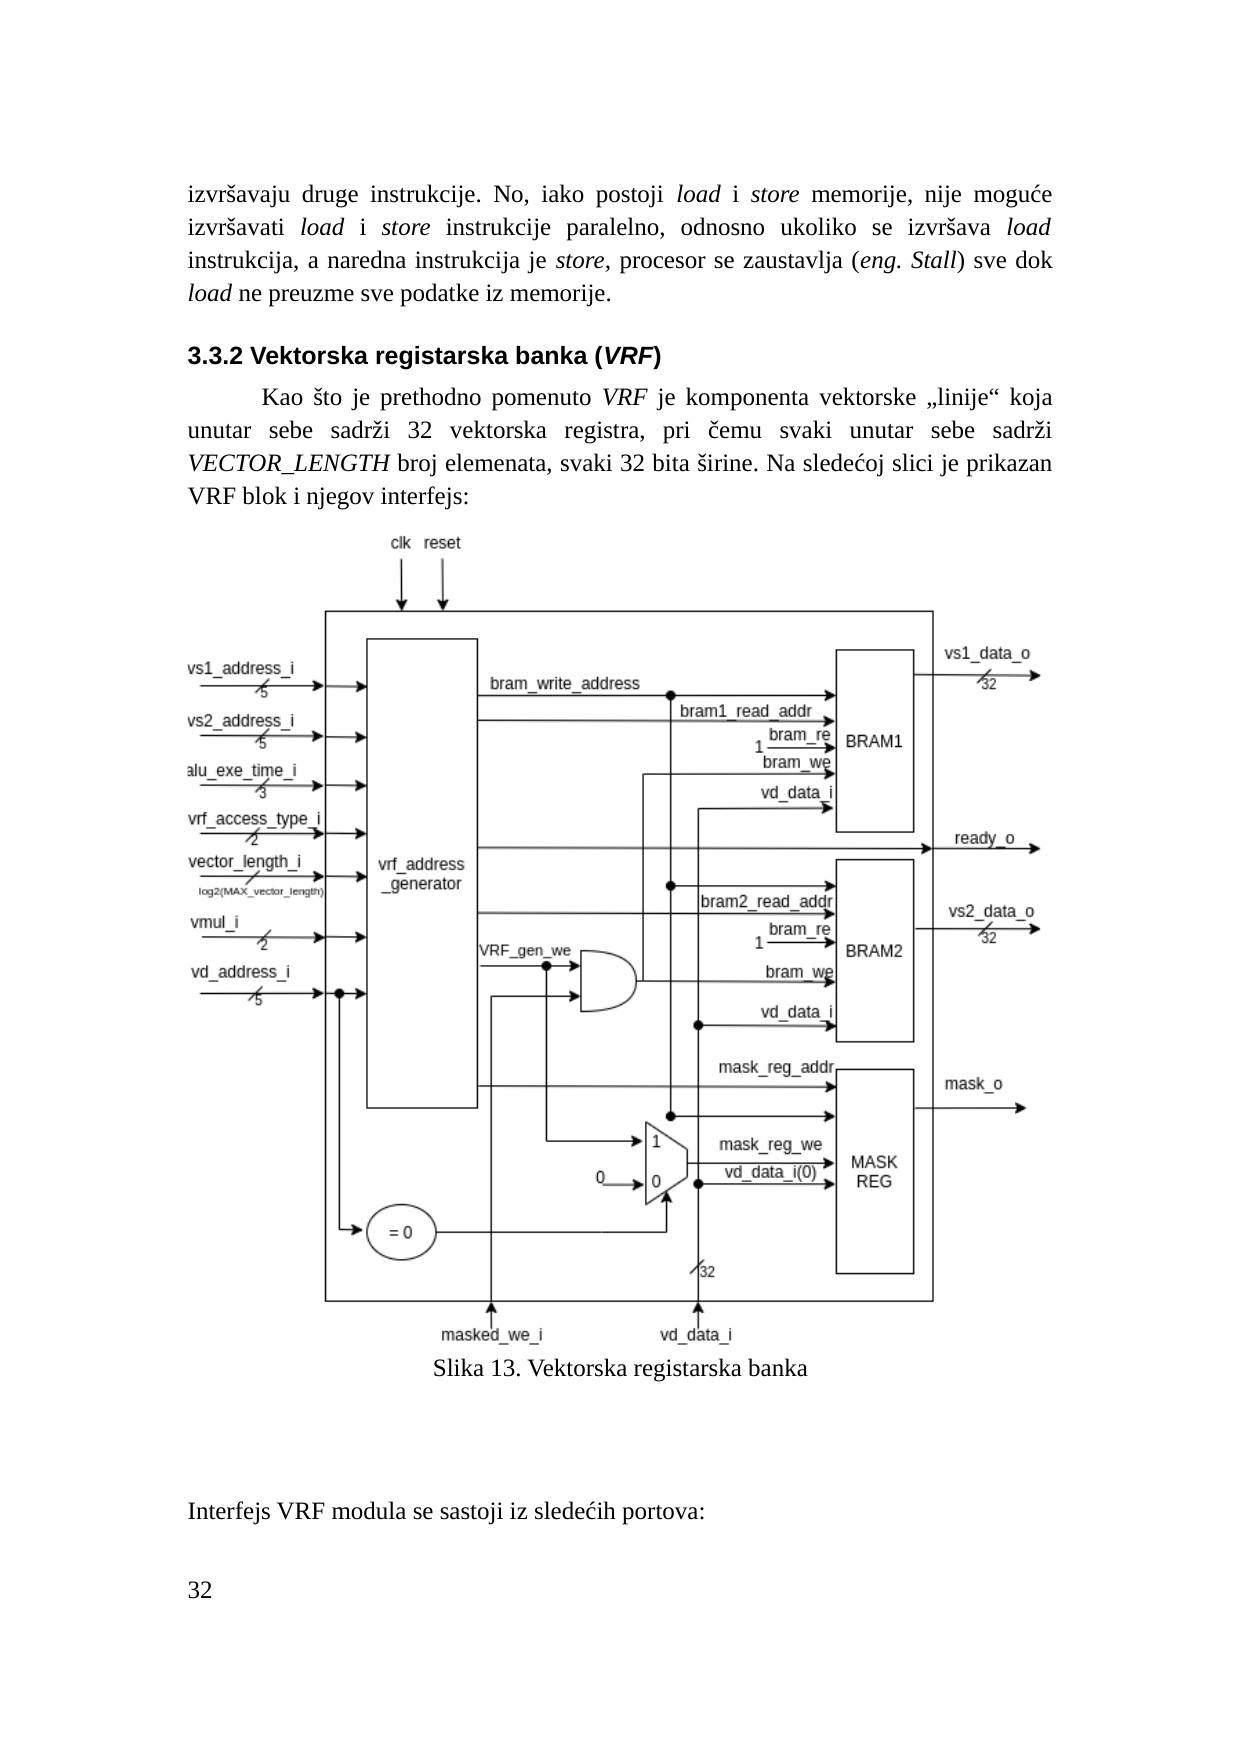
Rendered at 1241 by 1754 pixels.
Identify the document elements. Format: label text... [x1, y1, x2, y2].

text Interfejs VRF modula se sastoji iz sledećih portova: [187, 1496, 1053, 1524]
text izvršavaju druge instrukcije. No, iako postoji load i store memorije, nije moguće izvršavati load i store instrukcije paralelno, odnosno ukoliko se izvršava load instrukcija, a naredna instrukcija je store, procesor se zaustavlja (eng. Stall) sve dok load ne preuzme sve podatke iz memorije. [187, 179, 1053, 307]
subtitle 3.3.2 Vektorska registarska banka (VRF) [187, 341, 1053, 369]
text Slika 13. Vektorska registarska banka [187, 1349, 1053, 1382]
text Kao što je prethodno pomenuto VRF je komponenta vektorske „linije“ koja unutar sebe sadrži 32 vektorska registra, pri čemu svaki unutar sebe sadrži VECTOR_LENGTH broj elemenata, svaki 32 bita širine. Na sledećoj slici je prikazan VRF blok i njegov interfejs: [187, 382, 1053, 510]
picture [187, 528, 1053, 1349]
